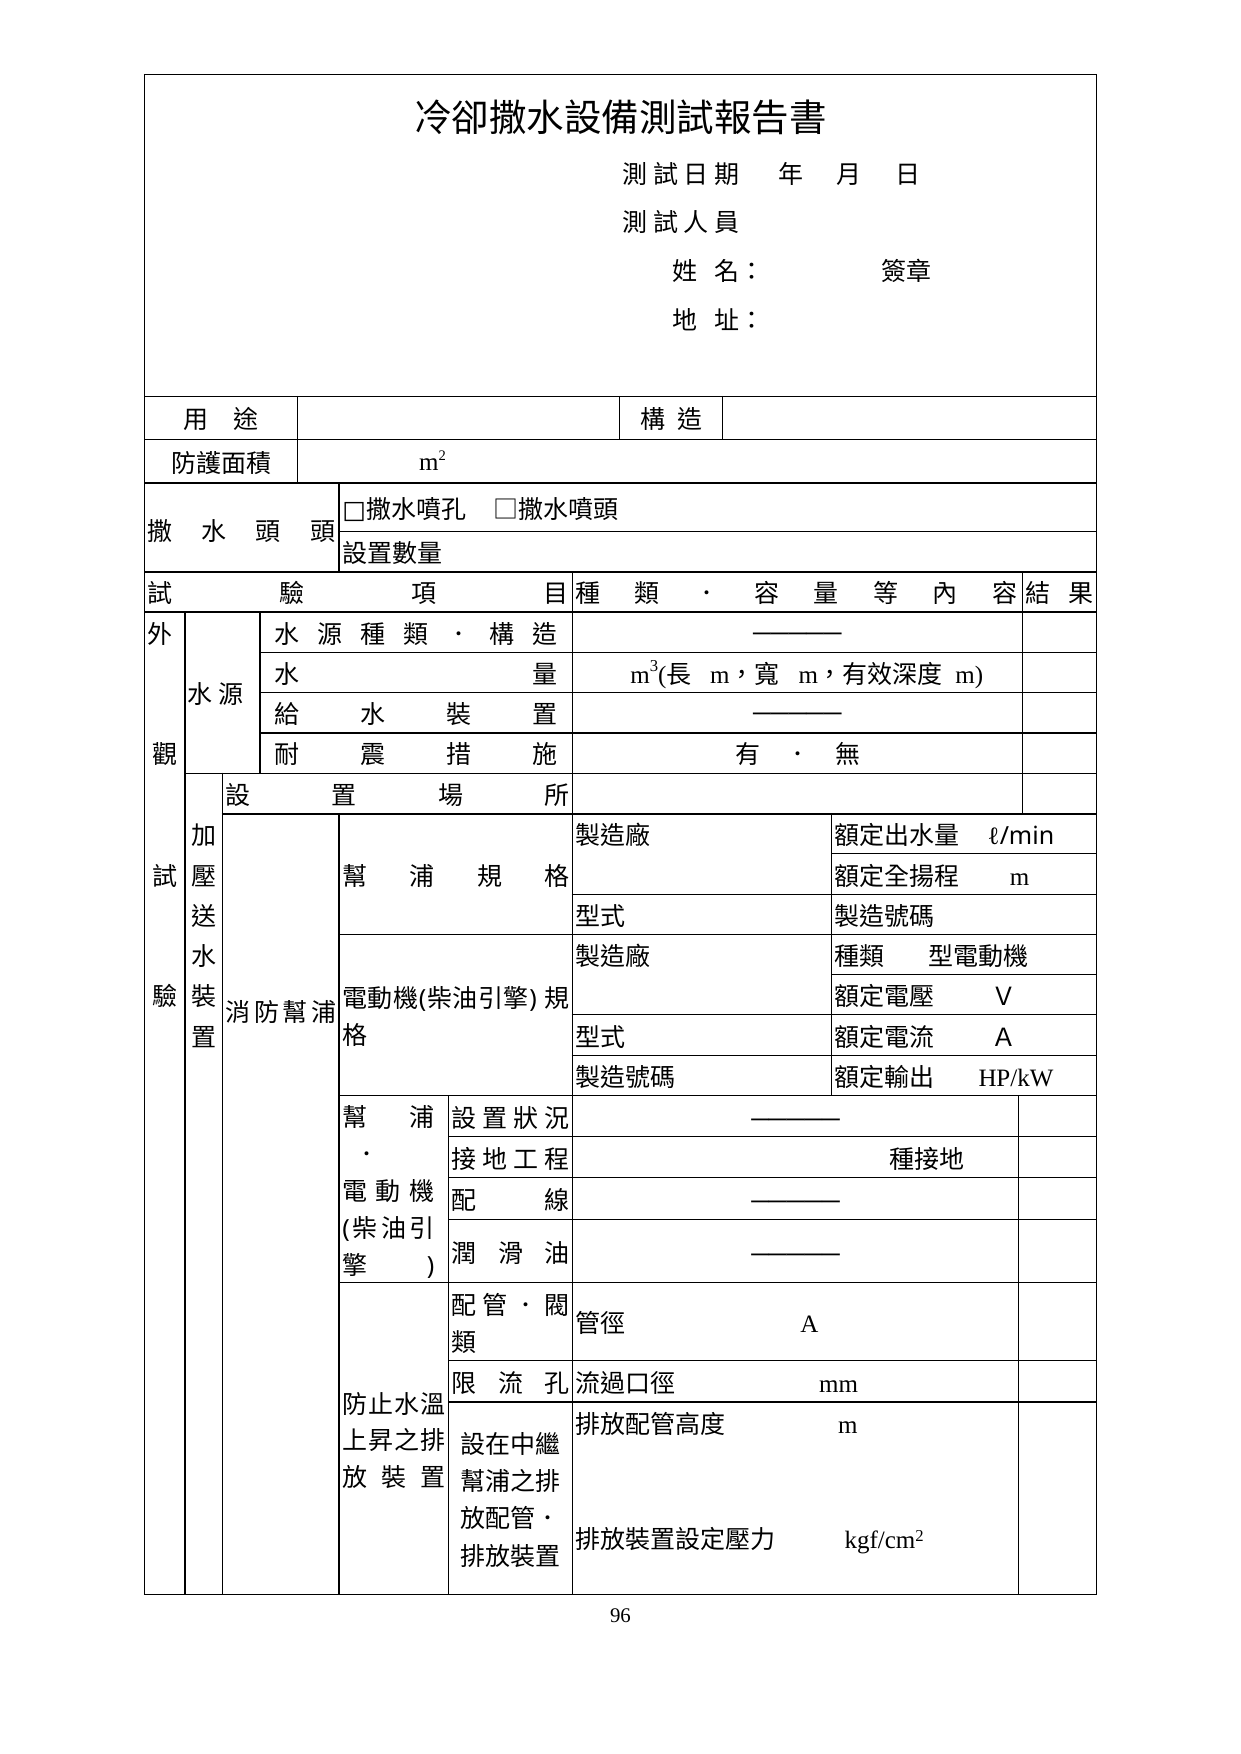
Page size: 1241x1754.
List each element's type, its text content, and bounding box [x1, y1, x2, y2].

table_cell [1019, 1178, 1096, 1218]
table_cell 幫浦規格 [340, 815, 572, 934]
table_cell [145, 773, 184, 813]
table_cell 接地工程 [449, 1137, 572, 1177]
table_cell [145, 692, 184, 732]
table_cell 潤滑油 [449, 1220, 572, 1282]
table_cell [1023, 693, 1096, 732]
table_cell 送 [186, 894, 222, 934]
table_cell [145, 154, 619, 203]
table_cell [186, 1095, 222, 1136]
table_cell [145, 1282, 184, 1360]
table_cell 額定輸出 HP/kW [832, 1056, 1096, 1095]
table_cell 流過口徑 mm [573, 1361, 1018, 1401]
table_cell [186, 774, 222, 813]
table_cell 製造廠 [573, 815, 831, 853]
table_cell 水 源 [186, 613, 259, 772]
table_cell 水 [186, 934, 222, 974]
table_cell [145, 1014, 184, 1055]
table_cell 水源種類．構造 [261, 613, 572, 652]
table_cell 配線 [449, 1178, 572, 1218]
table_cell 地 址： [620, 300, 1096, 396]
table_cell [145, 1401, 184, 1594]
table_cell 設置數量 [340, 532, 1022, 571]
table_cell ───── [573, 1178, 1018, 1218]
table_cell 配管．閥類 [449, 1283, 572, 1360]
table_cell [145, 1177, 184, 1218]
table_cell 觀 [145, 732, 184, 772]
table_cell [186, 1136, 222, 1177]
table_cell 製造號碼 [832, 895, 1096, 934]
table_cell 驗 [145, 974, 184, 1014]
table_cell [1023, 613, 1096, 652]
table_cell 置 [186, 1014, 222, 1055]
table_cell 製造號碼 [573, 1056, 831, 1095]
table_cell 試 驗 項 目 [145, 573, 572, 611]
table_cell [145, 203, 619, 252]
table_cell 裝 [186, 974, 222, 1014]
table_cell 種接地 [573, 1137, 1018, 1177]
table_cell [1022, 484, 1096, 531]
table_cell 額定電流 Ａ [832, 1015, 1096, 1055]
table_cell [1019, 1096, 1096, 1136]
table_cell 型式 [573, 895, 831, 934]
table_cell 設在中繼幫浦之排放配管． 排放裝置 [449, 1403, 572, 1594]
table_cell 設置場所 [223, 774, 572, 813]
table_cell 防止水溫上昇之排放裝置 [340, 1283, 448, 1594]
table_cell [186, 1360, 222, 1401]
table_cell 幫浦 ． 電動機(柴油引擎) [340, 1096, 448, 1282]
table_cell [298, 397, 619, 438]
table_header 冷卻撒水設備測試報告書 [145, 75, 1096, 154]
table_cell 耐震措施 [261, 734, 572, 772]
table_cell 用 途 [145, 397, 297, 438]
table_cell [1022, 532, 1096, 571]
table_cell 設置狀況 [449, 1096, 572, 1136]
table_cell ───── [573, 1220, 1018, 1282]
table_cell 壓 [186, 853, 222, 893]
table_cell [1023, 653, 1096, 692]
table_cell 防護面積 [145, 440, 297, 482]
table_cell 製造廠 [573, 935, 831, 1014]
table_cell 水 量 [261, 653, 572, 692]
table_cell 型式 [573, 1015, 831, 1055]
table_cell ───── [573, 613, 1022, 652]
table_cell 電動機(柴油引擎) 規格 [340, 935, 572, 1095]
table_cell 排放配管高度 m 排放裝置設定壓力 kgf/cm2 [573, 1403, 1018, 1594]
table_cell □撒水噴孔 □撒水噴頭 [340, 484, 1022, 531]
table_cell [145, 1360, 184, 1401]
table_cell 限流孔 [449, 1361, 572, 1401]
table_cell [1019, 1283, 1096, 1360]
table_cell [145, 813, 184, 853]
table_cell ───── [573, 1096, 1018, 1136]
table_cell 構 造 [620, 397, 722, 438]
table_cell [1023, 774, 1096, 813]
table_cell m2 [298, 440, 1096, 482]
table_cell [145, 252, 619, 300]
table_cell ───── [573, 693, 1022, 732]
table_cell [145, 934, 184, 974]
table_cell 撒水頭頭 [145, 484, 338, 571]
table_cell [573, 853, 831, 893]
table_cell [186, 1282, 222, 1360]
table_cell 測 試 日 期 年 月 日 [620, 154, 1096, 203]
table_cell 測 試 人 員 [620, 203, 1096, 252]
table_cell 有 ． 無 [573, 734, 1022, 772]
table_cell 外 [145, 613, 184, 652]
table_cell 額定出水量 ℓ/min [832, 815, 1096, 853]
table_cell 消防幫浦 [223, 815, 338, 1594]
table_cell 試 [145, 853, 184, 893]
table_cell 額定電壓 Ｖ [832, 975, 1096, 1014]
table_cell 結果 [1023, 573, 1096, 611]
table_cell 種 類 ． 容 量 等 內 容 [573, 573, 1022, 611]
table_cell [145, 1095, 184, 1136]
table_cell [145, 1136, 184, 1177]
table_cell [186, 1219, 222, 1282]
table_cell [573, 774, 1022, 813]
table_cell [186, 1177, 222, 1218]
table_cell 加 [186, 813, 222, 853]
table_cell 額定全揚程 m [832, 854, 1096, 893]
table_cell [186, 1401, 222, 1594]
table_cell [186, 1055, 222, 1095]
table_cell 給水裝置 [261, 693, 572, 732]
table_cell [145, 1219, 184, 1282]
table_cell 種類 型電動機 [832, 935, 1096, 974]
table_cell [1023, 734, 1096, 772]
table_cell [145, 300, 619, 396]
table_cell [145, 894, 184, 934]
table_cell m3(長 m，寬 m，有效深度 m) [573, 653, 1022, 692]
table_cell [723, 397, 1096, 438]
table_cell 姓 名： 簽章 [620, 252, 1096, 300]
table_cell [145, 1055, 184, 1095]
table_cell [1019, 1403, 1096, 1594]
table_cell [145, 652, 184, 692]
table_cell [1019, 1137, 1096, 1177]
table_cell [1019, 1361, 1096, 1401]
table_cell 管徑 A [573, 1283, 1018, 1360]
table_cell [1019, 1220, 1096, 1282]
